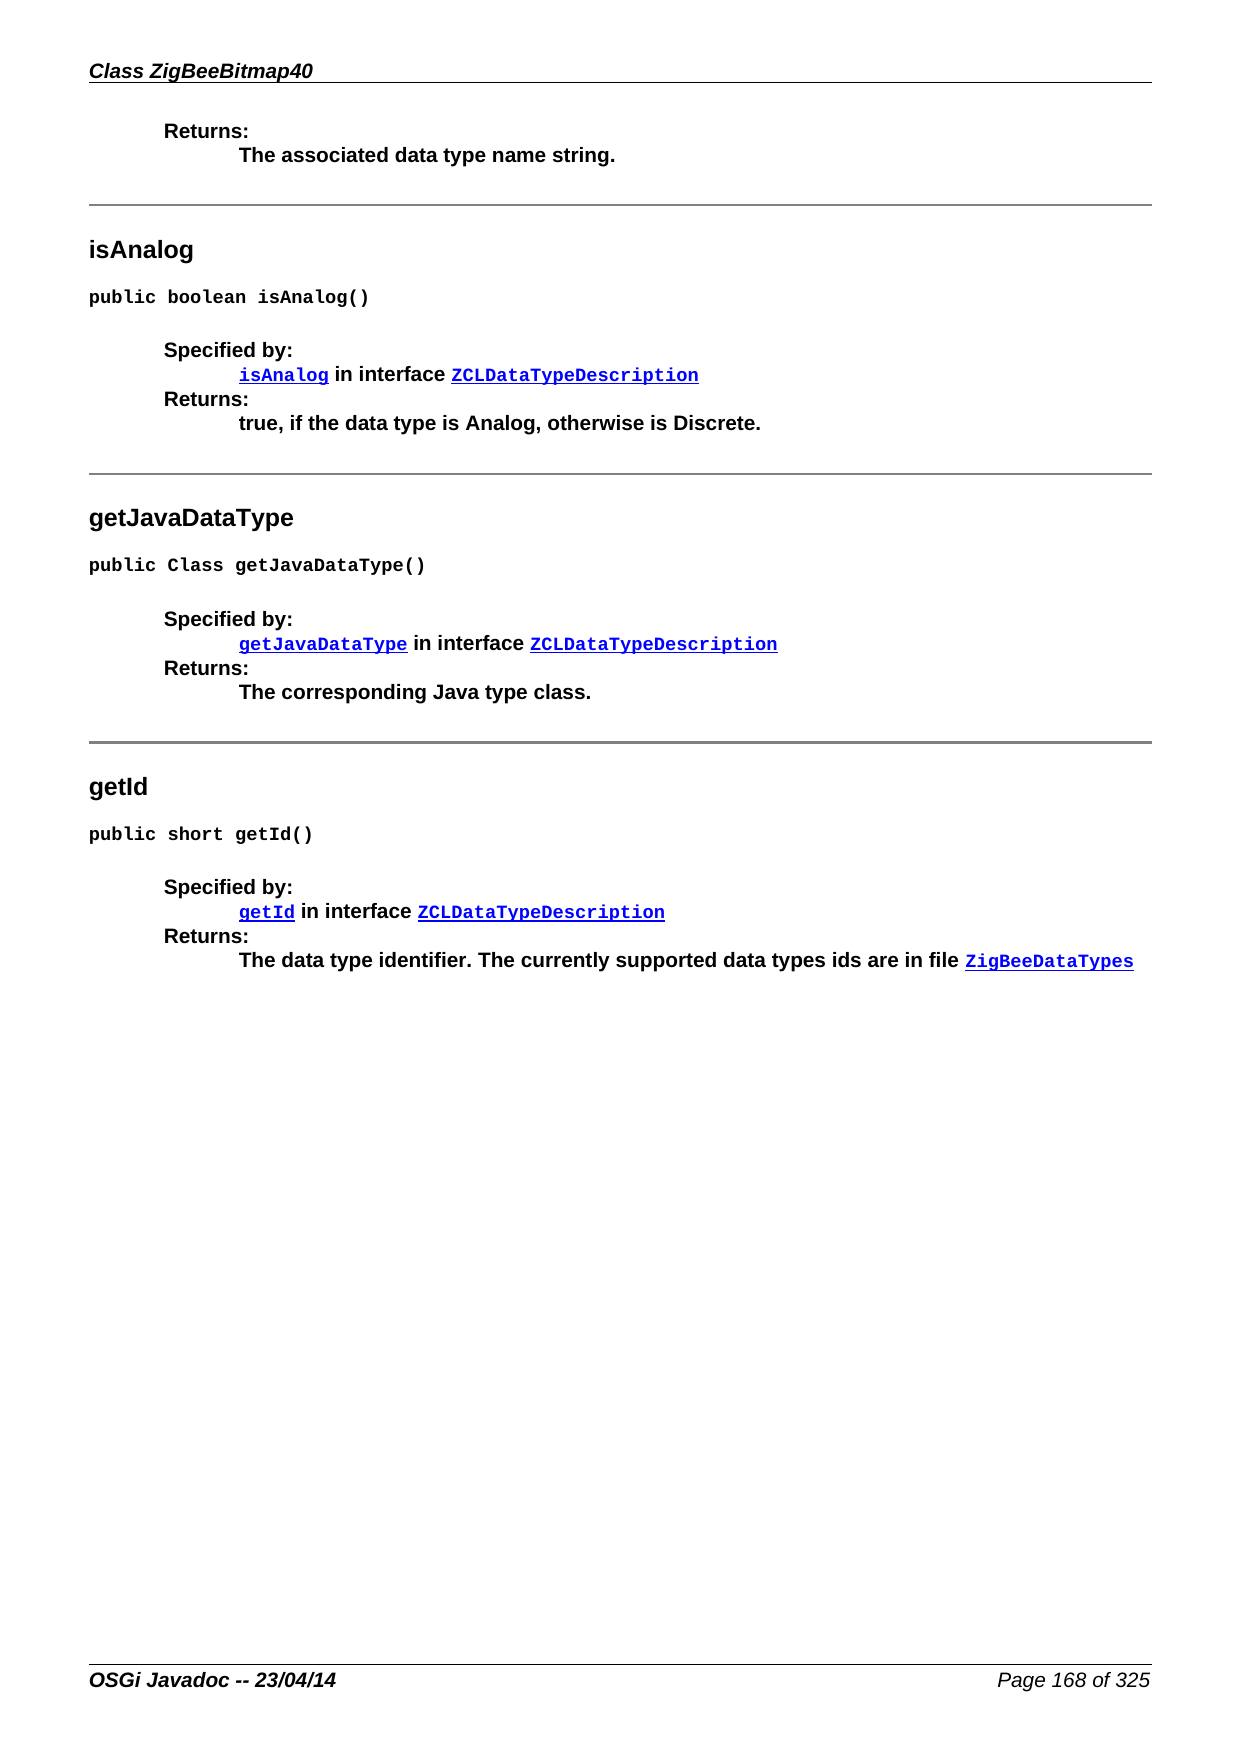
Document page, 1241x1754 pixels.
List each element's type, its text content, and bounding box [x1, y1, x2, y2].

text Returns: [163, 924, 1152, 948]
text The associated data type name string. [238, 142, 1152, 166]
text Specified by: [163, 607, 1152, 631]
text Returns: [163, 118, 1152, 142]
text Returns: [163, 656, 1152, 680]
subtitle isAnalog [88, 234, 1152, 263]
text true, if the data type is Analog, otherwise is Discrete. [238, 411, 1152, 435]
text getId in interface ZCLDataTypeDescription [238, 899, 1152, 924]
text Specified by: [163, 338, 1152, 362]
text Specified by: [163, 875, 1152, 899]
text Returns: [163, 387, 1152, 411]
text public Class getJavaDataType() [88, 556, 1152, 577]
text isAnalog in interface ZCLDataTypeDescription [238, 362, 1152, 387]
text public short getId() [88, 825, 1152, 846]
text The data type identifier. The currently supported data types ids are in file ZigBeeDataTypes [238, 948, 1152, 973]
subtitle getId [88, 772, 1152, 801]
text getJavaDataType in interface ZCLDataTypeDescription [238, 631, 1152, 656]
subtitle getJavaDataType [88, 503, 1152, 532]
text public boolean isAnalog() [88, 287, 1152, 309]
text The corresponding Java type class. [238, 680, 1152, 704]
